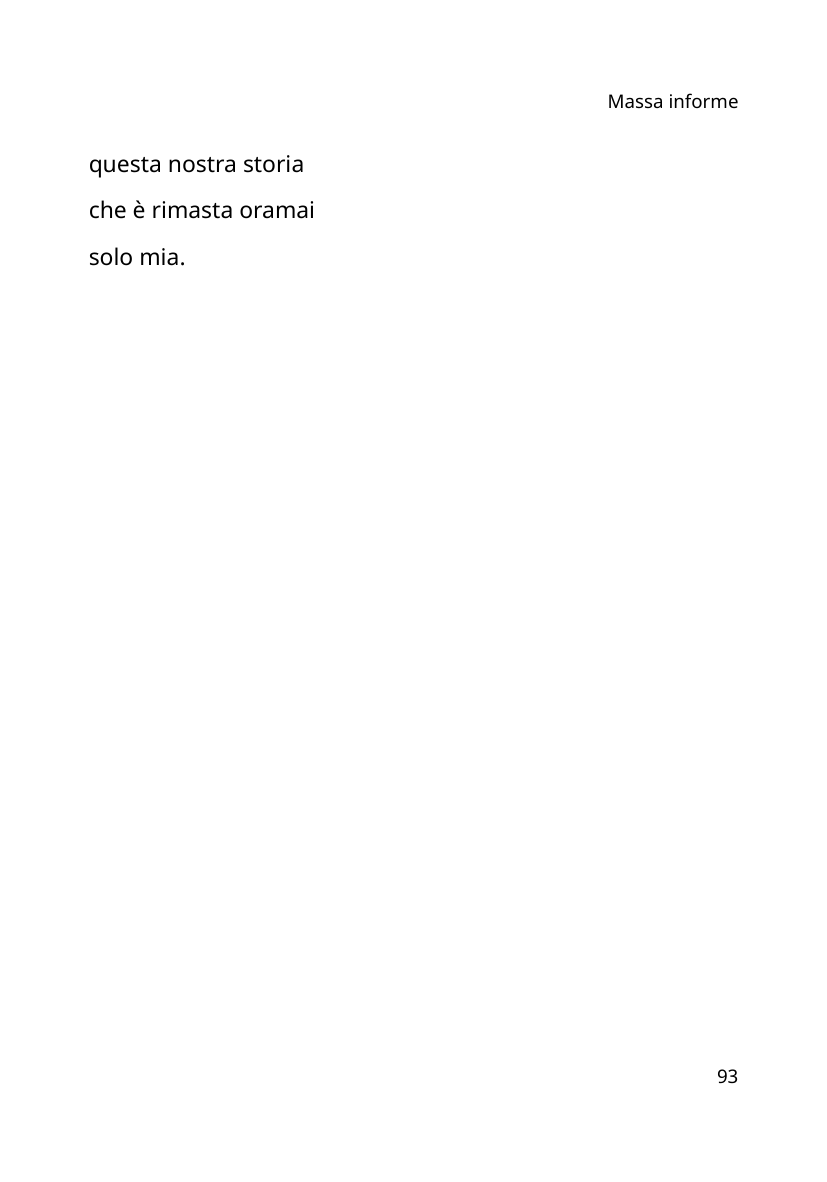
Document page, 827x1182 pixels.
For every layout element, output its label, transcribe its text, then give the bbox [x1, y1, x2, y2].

text solo mia. [88, 241, 738, 272]
text questa nostra storia [88, 147, 738, 179]
text che è rimasta oramai [88, 194, 738, 226]
